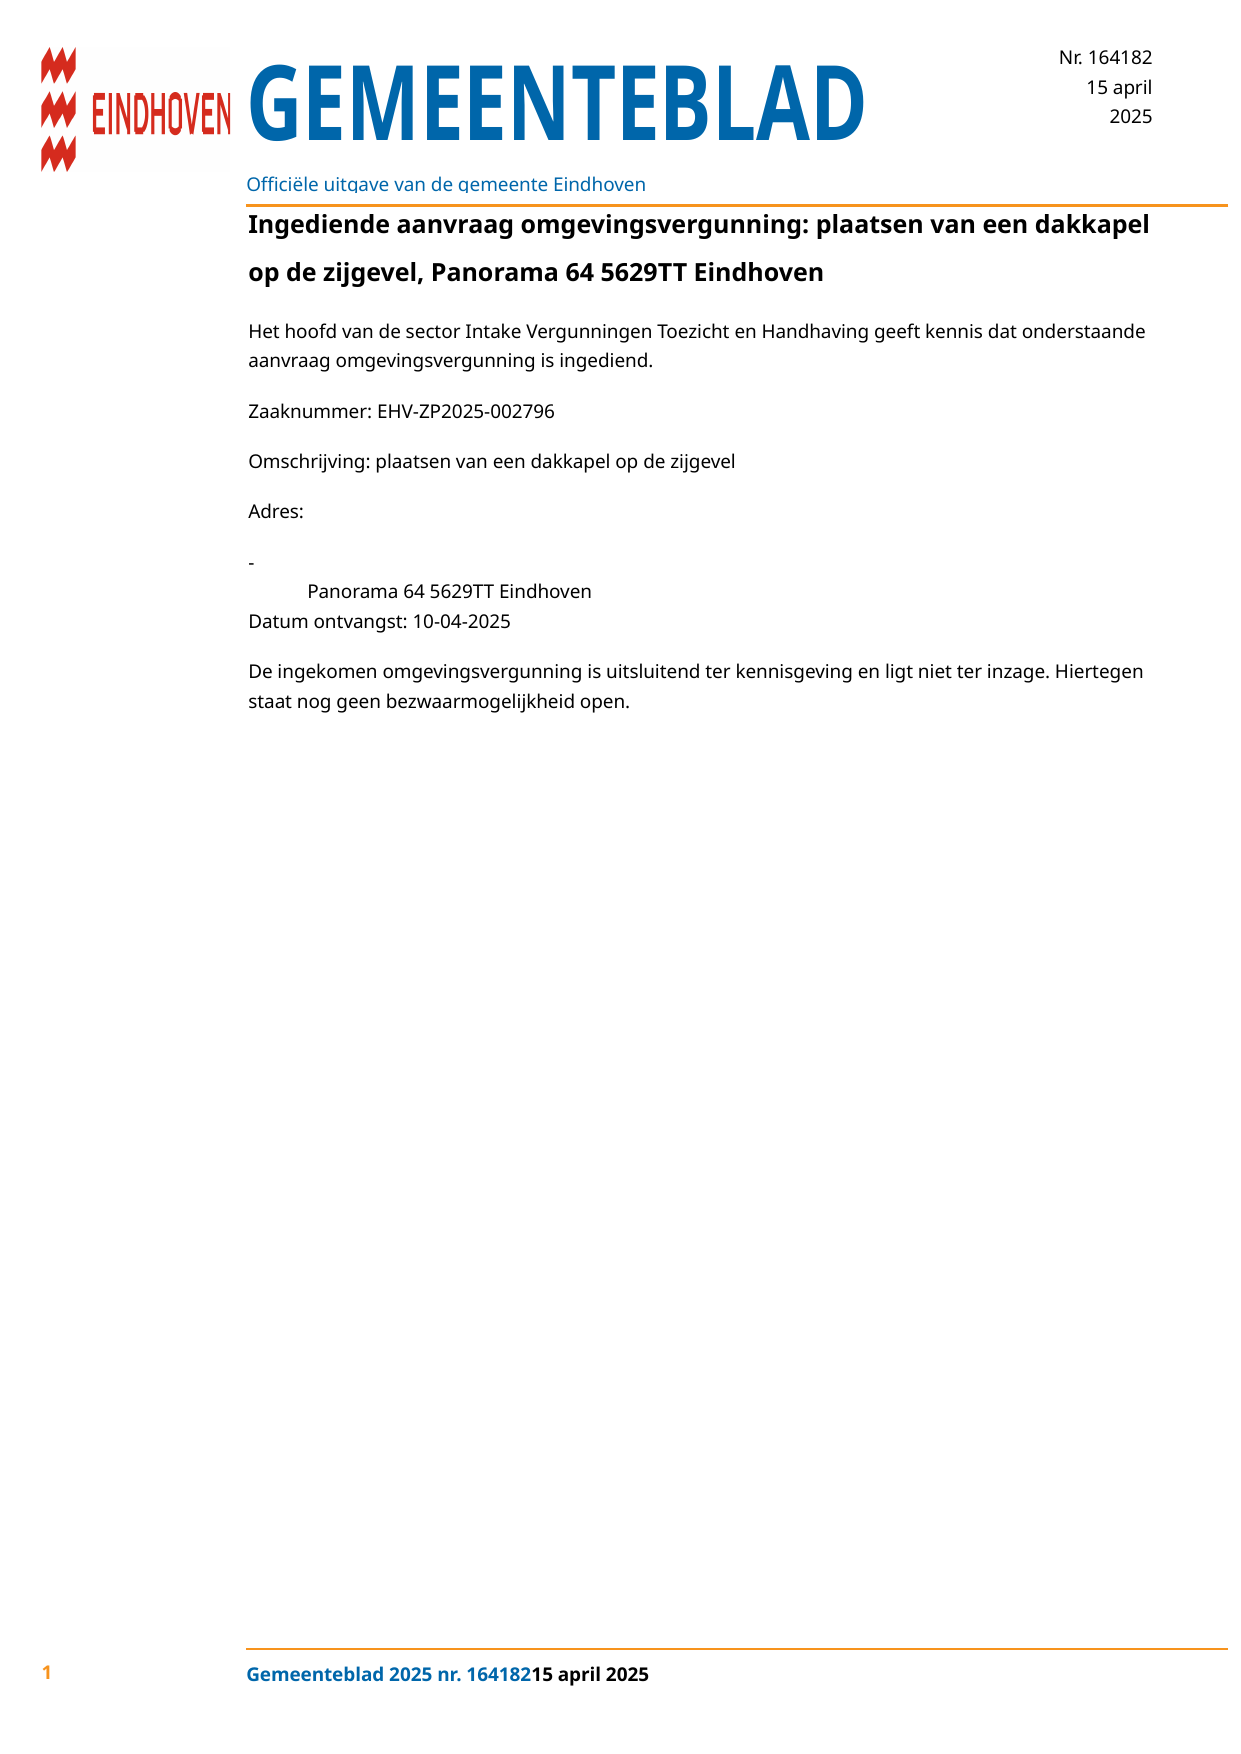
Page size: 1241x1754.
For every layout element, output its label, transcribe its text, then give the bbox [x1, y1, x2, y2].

text Omschrijving: plaatsen van een dakkapel op de zijgevel [248, 448, 1152, 474]
picture [41, 47, 231, 172]
text Adres: [248, 499, 1152, 524]
text De ingekomen omgevingsvergunning is uitsluitend ter kennisgeving en ligt niet ter inzage. Hiertegen staat nog geen bezwaarmogelijkheid open. [248, 659, 1152, 714]
text Datum ontvangst: 10-04-2025 [248, 608, 1152, 634]
text Het hoofd van de sector Intake Vergunningen Toezicht en Handhaving geeft kennis dat onderstaande aanvraag omgevingsvergunning is ingediend. [248, 318, 1152, 373]
text Ingediende aanvraag omgevingsvergunning: plaatsen van een dakkapel op de zijgevel, Panorama 64 5629TT Eindhoven [248, 207, 1152, 288]
list Panorama 64 5629TT Eindhoven [248, 579, 1152, 604]
text Zaaknummer: EHV-ZP2025-002796 [248, 398, 1152, 424]
